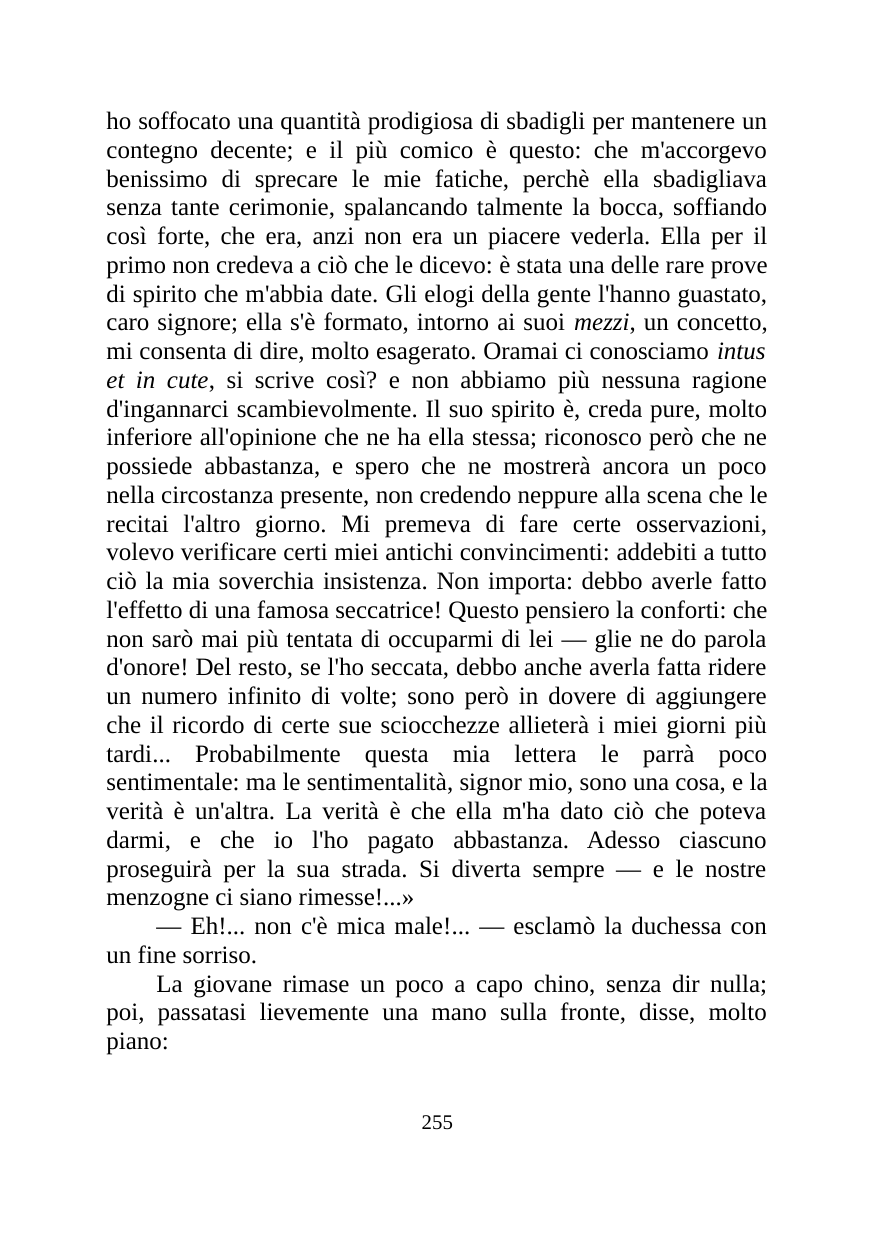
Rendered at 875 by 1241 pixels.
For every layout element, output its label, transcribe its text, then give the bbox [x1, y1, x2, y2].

text ― Eh!... non c'è mica male!... ― esclamò la duchessa con un fine sorriso. [106, 911, 768, 969]
text ho soffocato una quantità prodigiosa di sbadigli per mantenere un contegno decente; e il più comico è questo: che m'accorgevo benissimo di sprecare le mie fatiche, perchè ella sbadigliava senza tante cerimonie, spalancando talmente la bocca, soffiando così forte, che era, anzi non era un piacere vederla. Ella per il primo non credeva a ciò che le dicevo: è stata una delle rare prove di spirito che m'abbia date. Gli elogi della gente l'hanno guastato, caro signore; ella s'è formato, intorno ai suoi mezzi, un concetto, mi consenta di dire, molto esagerato. Oramai ci conosciamo intus et in cute, si scrive così? e non abbiamo più nessuna ragione d'ingannarci scambievolmente. Il suo spirito è, creda pure, molto inferiore all'opinione che ne ha ella stessa; riconosco però che ne possiede abbastanza, e spero che ne mostrerà ancora un poco nella circostanza presente, non credendo neppure alla scena che le recitai l'altro giorno. Mi premeva di fare certe osservazioni, volevo verificare certi miei antichi convincimenti: addebiti a tutto ciò la mia soverchia insistenza. Non importa: debbo averle fatto l'effetto di una famosa seccatrice! Questo pensiero la conforti: che non sarò mai più tentata di occuparmi di lei ― glie ne do parola d'onore! Del resto, se l'ho seccata, debbo anche averla fatta ridere un numero infinito di volte; sono però in dovere di aggiungere che il ricordo di certe sue sciocchezze allieterà i miei giorni più tardi... Probabilmente questa mia lettera le parrà poco sentimentale: ma le sentimentalità, signor mio, sono una cosa, e la verità è un'altra. La verità è che ella m'ha dato ciò che poteva darmi, e che io l'ho pagato abbastanza. Adesso ciascuno proseguirà per la sua strada. Si diverta sempre ― e le nostre menzogne ci siano rimesse!...» [106, 106, 768, 911]
text La giovane rimase un poco a capo chino, senza dir nulla; poi, passatasi lievemente una mano sulla fronte, disse, molto piano: [106, 969, 768, 1055]
